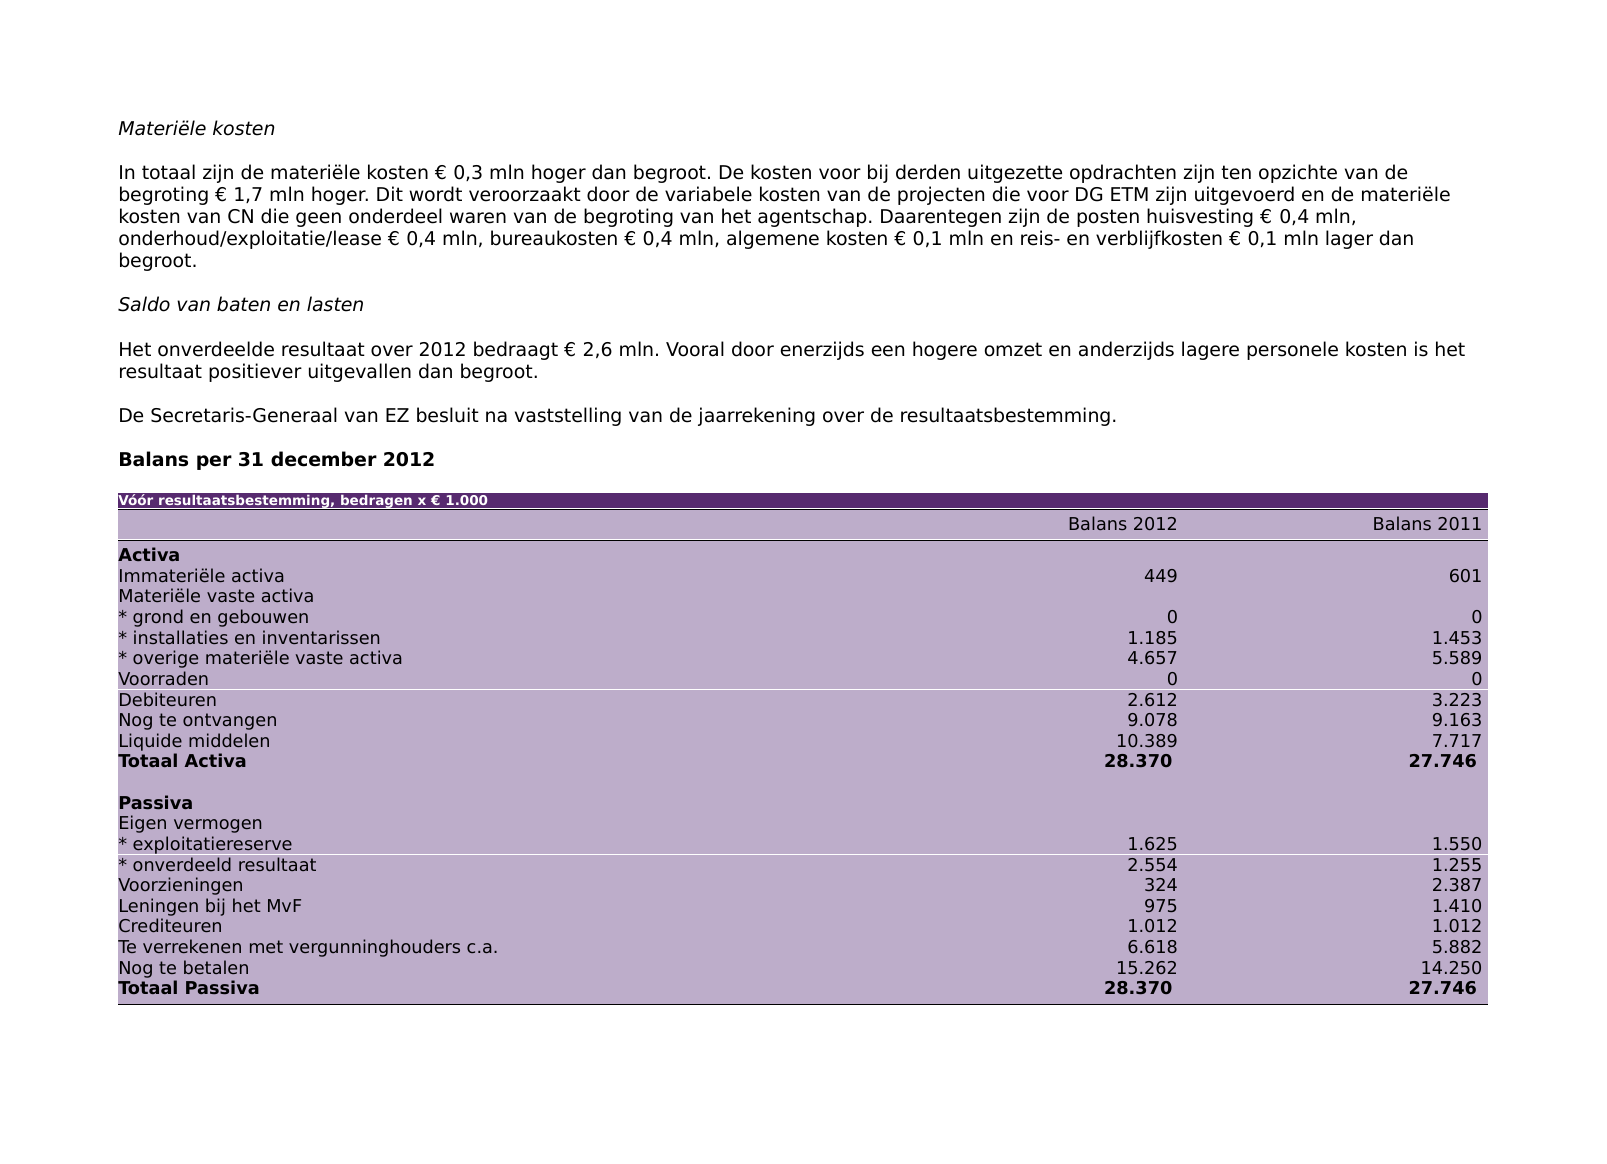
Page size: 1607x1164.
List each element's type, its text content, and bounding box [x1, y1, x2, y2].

table_cell 5.882 [1184, 937, 1488, 958]
table_cell Liquide middelen [118, 731, 879, 751]
table_cell 15.262 [879, 958, 1184, 978]
table_cell [879, 586, 1184, 607]
table_cell 2.612 [879, 690, 1184, 710]
table_cell Totaal Passiva [118, 978, 879, 1004]
table_cell Materiële vaste activa [118, 586, 879, 607]
table_cell [879, 772, 1184, 793]
table_cell Nog te betalen [118, 958, 879, 978]
table_cell 1.625 [879, 834, 1184, 854]
table_cell 0 [879, 669, 1184, 689]
table_cell 2.554 [879, 855, 1184, 875]
table_cell [1184, 813, 1488, 834]
table_cell Te verrekenen met vergunninghouders c.a. [118, 937, 879, 958]
table_cell * installaties en inventarissen [118, 628, 879, 648]
table_cell 10.389 [879, 731, 1184, 751]
table_cell Leningen bij het MvF [118, 896, 879, 916]
table_cell Crediteuren [118, 916, 879, 937]
table_cell Voorzieningen [118, 875, 879, 896]
table_cell 324 [879, 875, 1184, 896]
table_cell [1184, 793, 1488, 813]
table_cell Balans 2012 [879, 510, 1184, 539]
subtitle Materiële kosten [118, 118, 1488, 140]
table_cell [879, 813, 1184, 834]
table_cell Voorraden [118, 669, 879, 689]
table_cell Activa [118, 541, 879, 566]
text De Secretaris-Generaal van EZ besluit na vaststelling van de jaarrekening over de resultaatsbestemming. [118, 405, 1488, 427]
table_cell 7.717 [1184, 731, 1488, 751]
table_cell 1.012 [1184, 916, 1488, 937]
text Het onverdeelde resultaat over 2012 bedraagt € 2,6 mln. Vooral door enerzijds een hogere omzet en anderzijds lagere personele kosten is het resultaat positiever uitgevallen dan begroot. [118, 338, 1488, 382]
table_cell 1.185 [879, 628, 1184, 648]
table_cell 28.370 [879, 978, 1184, 1004]
table_cell Immateriële activa [118, 566, 879, 586]
table_header Vóór resultaatsbestemming, bedragen x € 1.000 [118, 493, 1488, 508]
table_cell * overige materiële vaste activa [118, 648, 879, 669]
table_cell Passiva [118, 793, 879, 813]
table_cell 601 [1184, 566, 1488, 586]
table_cell [1184, 586, 1488, 607]
table_cell 6.618 [879, 937, 1184, 958]
table_cell 1.410 [1184, 896, 1488, 916]
table_cell 2.387 [1184, 875, 1488, 896]
table_cell 0 [1184, 669, 1488, 689]
table_cell 1.012 [879, 916, 1184, 937]
table_cell 14.250 [1184, 958, 1488, 978]
table_cell Eigen vermogen [118, 813, 879, 834]
table_cell 3.223 [1184, 690, 1488, 710]
table_cell 9.078 [879, 710, 1184, 731]
table_cell 4.657 [879, 648, 1184, 669]
table_cell 27.746 [1184, 751, 1488, 772]
table_cell [1184, 541, 1488, 566]
table_cell [879, 793, 1184, 813]
table_cell Balans 2011 [1184, 510, 1488, 539]
table_cell 0 [1184, 607, 1488, 628]
table_cell Debiteuren [118, 690, 879, 710]
subtitle Saldo van baten en lasten [118, 294, 1488, 316]
table_cell 9.163 [1184, 710, 1488, 731]
table_cell * exploitatiereserve [118, 834, 879, 854]
table_cell * onverdeeld resultaat [118, 855, 879, 875]
table_cell 27.746 [1184, 978, 1488, 1004]
subtitle Balans per 31 december 2012 [118, 449, 1488, 471]
table_cell 5.589 [1184, 648, 1488, 669]
table_cell [879, 541, 1184, 566]
table_cell 1.550 [1184, 834, 1488, 854]
table_cell 1.255 [1184, 855, 1488, 875]
table_cell Nog te ontvangen [118, 710, 879, 731]
table_cell 975 [879, 896, 1184, 916]
table_cell 0 [879, 607, 1184, 628]
table_cell 28.370 [879, 751, 1184, 772]
table_cell Totaal Activa [118, 751, 879, 772]
table_cell * grond en gebouwen [118, 607, 879, 628]
table_cell [118, 772, 879, 793]
text In totaal zijn de materiële kosten € 0,3 mln hoger dan begroot. De kosten voor bij derden uitgezette opdrachten zijn ten opzichte van de begroting € 1,7 mln hoger. Dit wordt veroorzaakt door de variabele kosten van de projecten die voor DG ETM zijn uitgevoerd en de materiële kosten van CN die geen onderdeel waren van de begroting van het agentschap. Daarentegen zijn de posten huisvesting € 0,4 mln, onderhoud/exploitatie/lease € 0,4 mln, bureaukosten € 0,4 mln, algemene kosten € 0,1 mln en reis- en verblijfkosten € 0,1 mln lager dan begroot. [118, 162, 1488, 272]
table_cell [1184, 772, 1488, 793]
table_cell [118, 510, 879, 539]
table_cell 1.453 [1184, 628, 1488, 648]
table_cell 449 [879, 566, 1184, 586]
